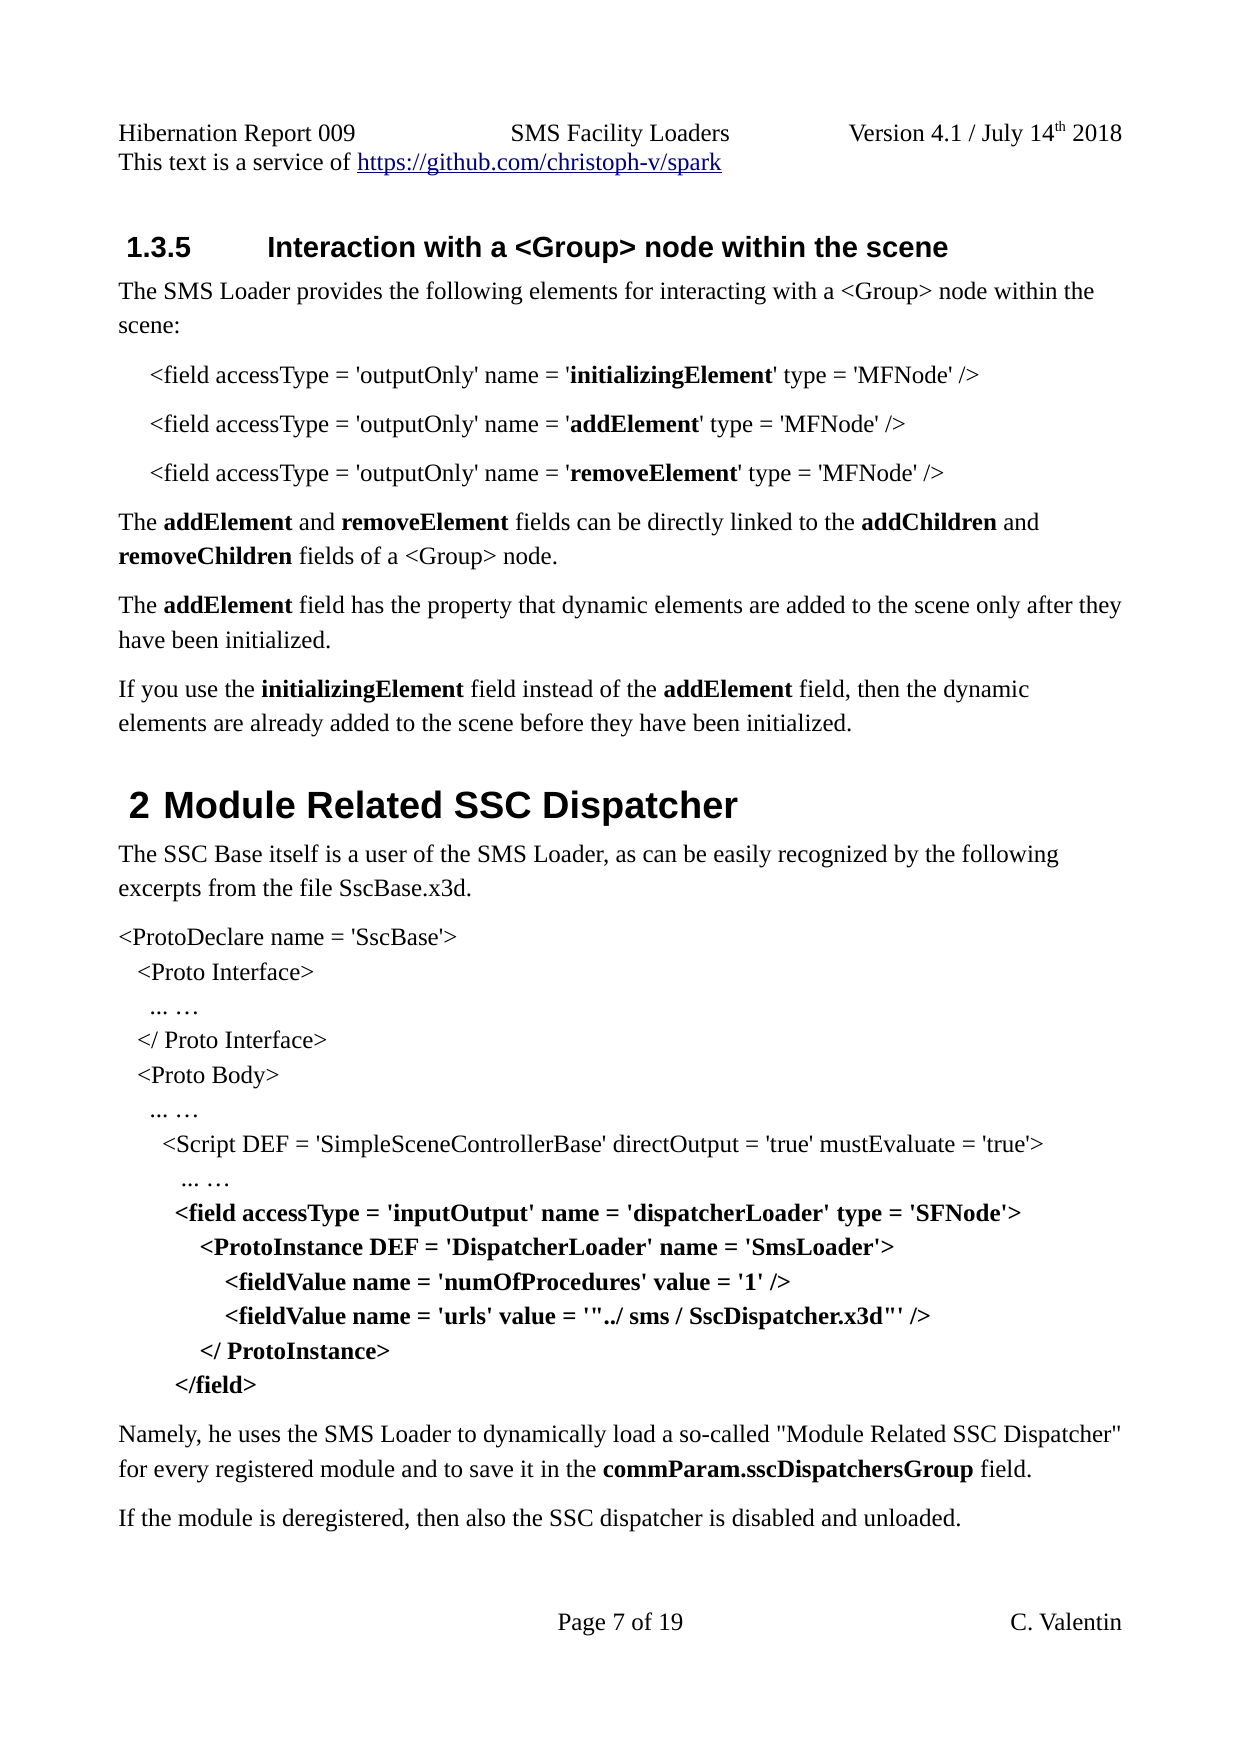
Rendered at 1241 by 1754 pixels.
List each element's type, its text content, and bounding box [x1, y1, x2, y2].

text <field accessType = 'outputOnly' name = 'addElement' type = 'MFNode' /> [118, 409, 1122, 437]
text The SMS Loader provides the following elements for interacting with a <Group> node within the scene: [118, 276, 1122, 339]
text If you use the initializingElement field instead of the addElement field, then the dynamic elements are already added to the scene before they have been initialized. [118, 674, 1122, 737]
text Namely, he uses the SMS Loader to dynamically load a so-called "Module Related SSC Dispatcher" for every registered module and to save it in the commParam.sscDispatchersGroup field. [118, 1419, 1122, 1483]
text If the module is deregistered, then also the SSC dispatcher is disabled and unloaded. [118, 1503, 1122, 1532]
subtitle Interaction with a <Group> node within the scene [118, 230, 1122, 264]
text <field accessType = 'outputOnly' name = 'initializingElement' type = 'MFNode' /> [118, 360, 1122, 388]
text The SSC Base itself is a user of the SMS Loader, as can be easily recognized by the following excerpts from the file SscBase.x3d. [118, 839, 1122, 902]
subtitle Module Related SSC Dispatcher [118, 782, 1122, 826]
text <ProtoDeclare name = 'SscBase'> <Proto Interface> ... … </ Proto Interface> <Proto Body> ... … <Script DEF = 'SimpleSceneControllerBase' directOutput = 'true' mustEvaluate = 'true'> ... … <field accessType = 'inputOutput' name = 'dispatcherLoader' type = 'SFNode'> <ProtoInstance DEF = 'DispatcherLoader' name = 'SmsLoader'> <fieldValue name = 'numOfProcedures' value = '1' /> <fieldValue name = 'urls' value = '"../ sms / SscDispatcher.x3d"' /> </ ProtoInstance> </field> [118, 922, 1122, 1399]
text The addElement field has the property that dynamic elements are added to the scene only after they have been initialized. [118, 590, 1122, 654]
text <field accessType = 'outputOnly' name = 'removeElement' type = 'MFNode' /> [118, 458, 1122, 487]
text The addElement and removeElement fields can be directly linked to the addChildren and removeChildren fields of a <Group> node. [118, 507, 1122, 570]
